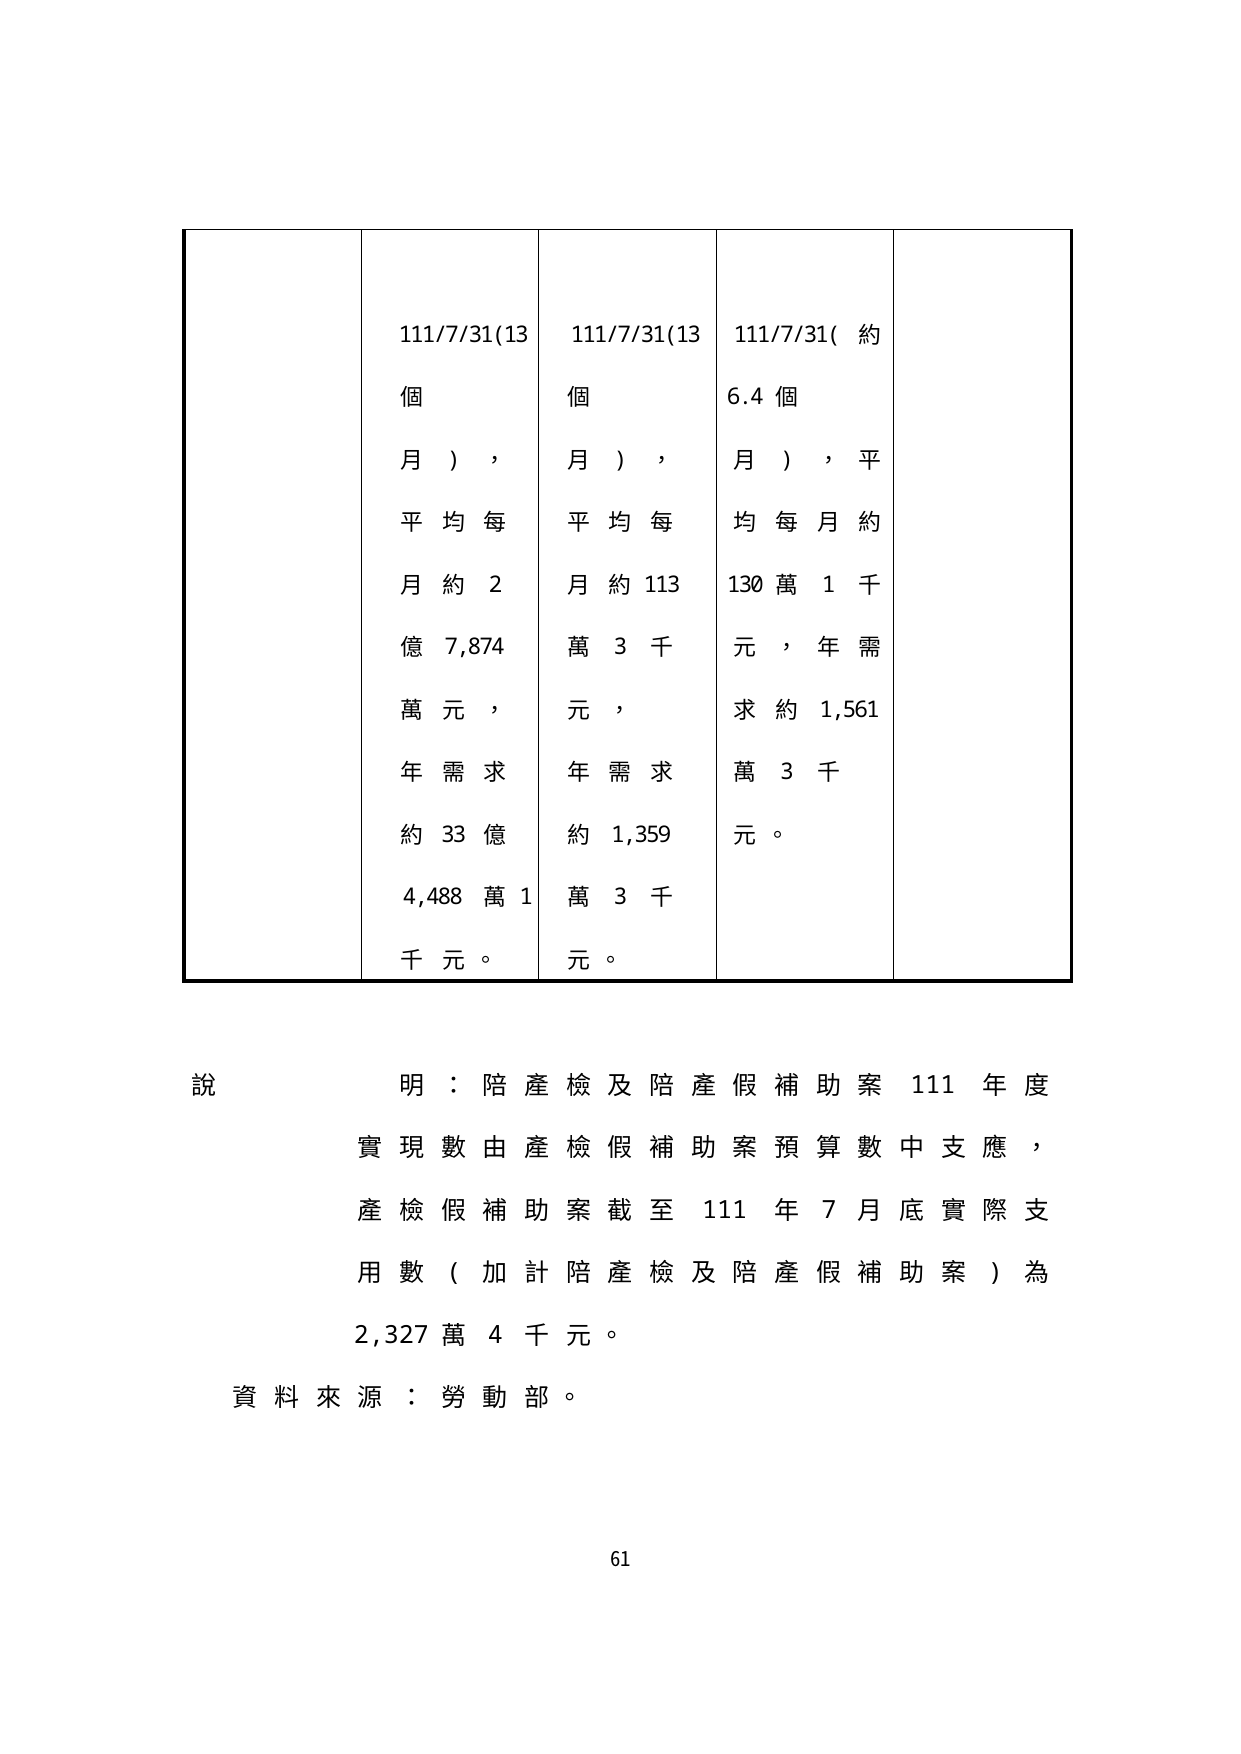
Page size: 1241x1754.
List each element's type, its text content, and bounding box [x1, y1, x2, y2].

table_cell 111/7/31(13個月)，平均每月約2億7,874萬元，年需求約33億4,488萬1千元。 [362, 230, 538, 979]
table_cell 111/7/31(13個月)，平均每月約113萬3千元， 年需求約1,359萬3千元。 [539, 230, 716, 979]
text 資料來源：勞動部。 [184, 1354, 1058, 1417]
table_cell [894, 230, 1070, 979]
table_cell 111/7/31(約6.4個月)，平均每月約130萬1千元，年需求約1,561萬3千元。 [717, 230, 893, 979]
text 說 明：陪產檢及陪產假補助案111年度實現數由產檢假補助案預算數中支應，產檢假補助案截至111年7月底實際支用數(加計陪產檢及陪產假補助案)為2,327萬4千元。 [183, 1042, 1058, 1354]
table_cell [186, 230, 361, 979]
